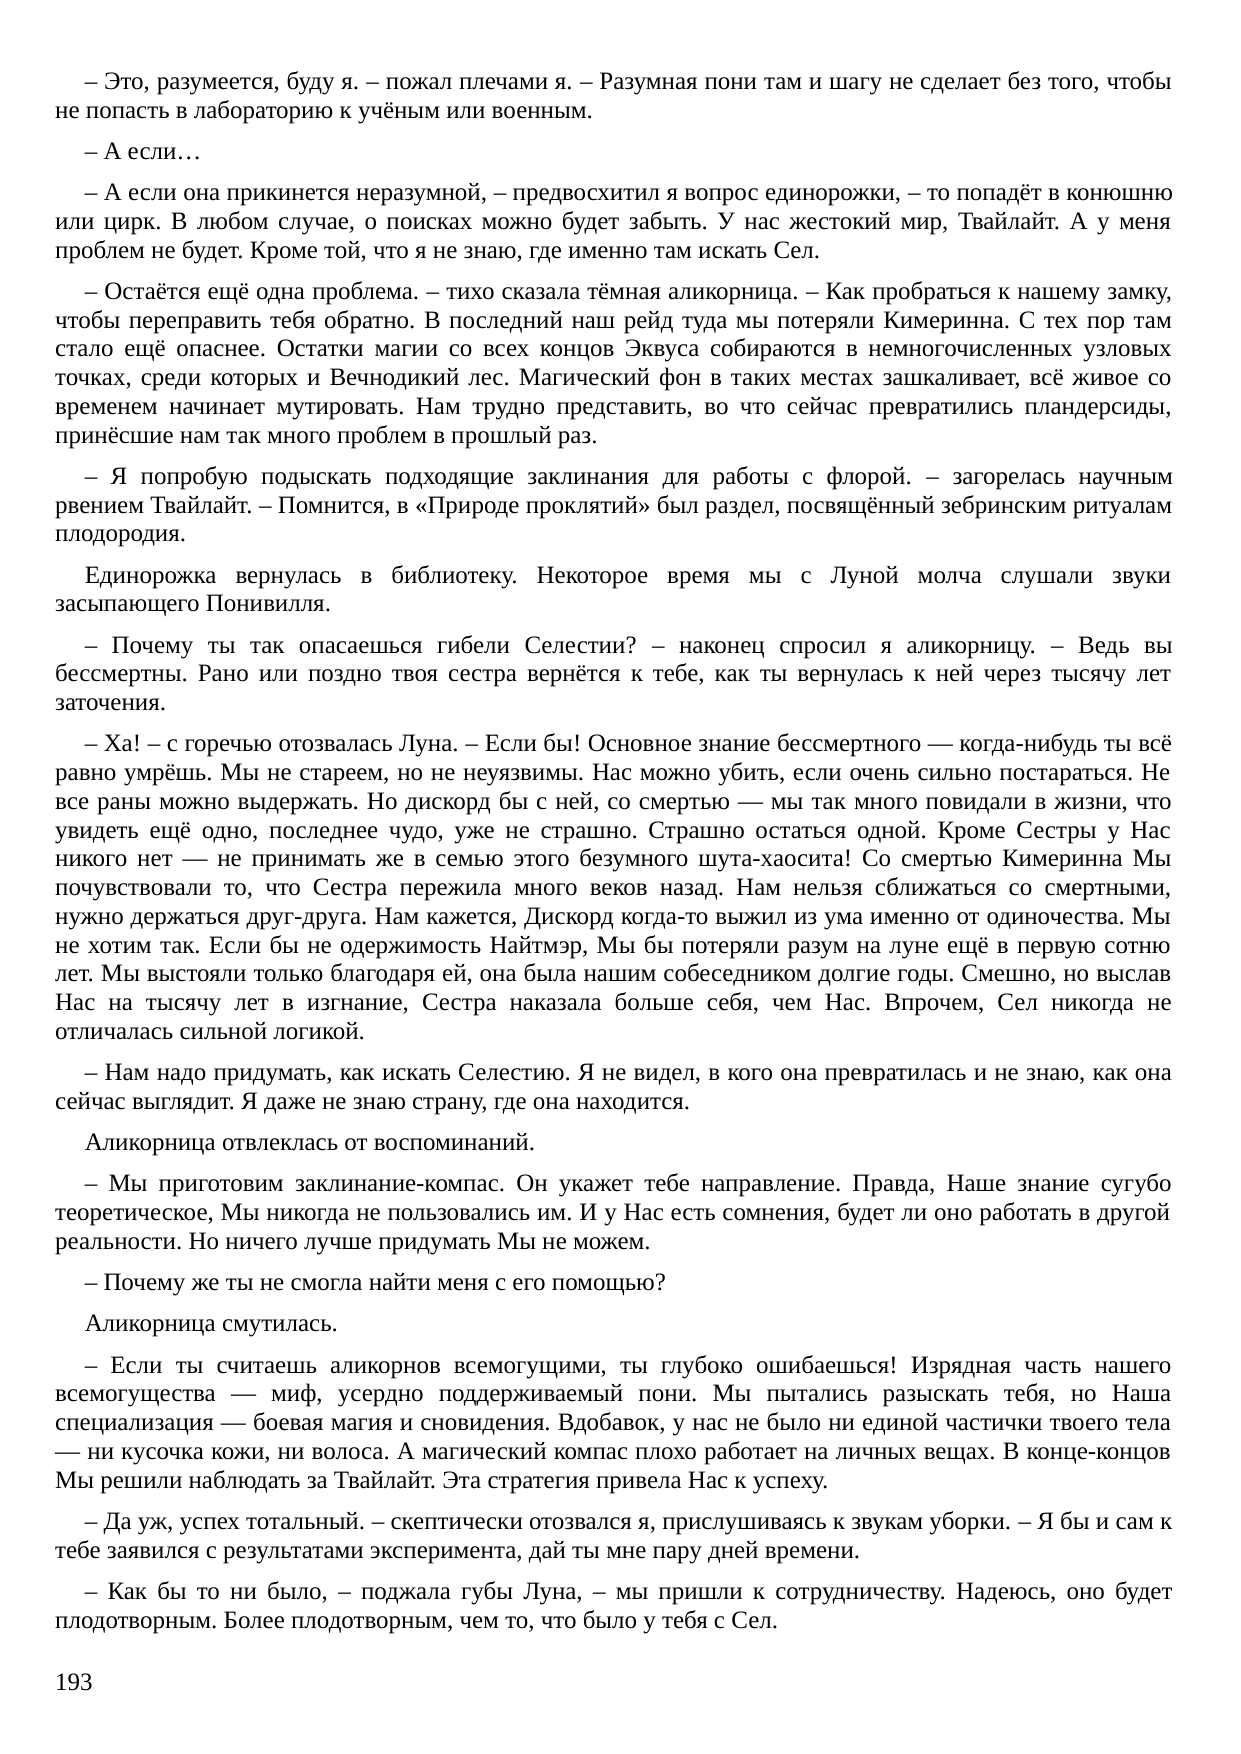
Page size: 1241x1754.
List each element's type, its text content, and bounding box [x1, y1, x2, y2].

text – Как бы то ни было, – поджала губы Луна, – мы пришли к сотрудничеству. Надеюсь, оно будет плодотворным. Более плодотворным, чем то, что было у тебя с Сел. [55, 1576, 1173, 1633]
text – Да уж, успех тотальный. – скептически отозвался я, прислушиваясь к звукам уборки. – Я бы и сам к тебе заявился с результатами эксперимента, дай ты мне пару дней времени. [55, 1506, 1173, 1563]
text – А если… [55, 136, 1173, 165]
text – Ха! – с горечью отозвалась Луна. – Если бы! Основное знание бессмертного — когда-нибудь ты всё равно умрёшь. Мы не стареем, но не неуязвимы. Нас можно убить, если очень сильно постараться. Не все раны можно выдержать. Но дискорд бы с ней, со смертью — мы так много повидали в жизни, что увидеть ещё одно, последнее чудо, уже не страшно. Страшно остаться одной. Кроме Сестры у Нас никого нет — не принимать же в семью этого безумного шута-хаосита! Со смертью Кимеринна Мы почувствовали то, что Сестра пережила много веков назад. Нам нельзя сближаться со смертными, нужно держаться друг-друга. Нам кажется, Дискорд когда-то выжил из ума именно от одиночества. Мы не хотим так. Если бы не одержимость Найтмэр, Мы бы потеряли разум на луне ещё в первую сотню лет. Мы выстояли только благодаря ей, она была нашим собеседником долгие годы. Смешно, но выслав Нас на тысячу лет в изгнание, Сестра наказала больше себя, чем Нас. Впрочем, Сел никогда не отличалась сильной логикой. [55, 728, 1173, 1045]
text Единорожка вернулась в библиотеку. Некоторое время мы с Луной молча слушали звуки засыпающего Понивилля. [55, 560, 1173, 617]
text – Мы приготовим заклинание-компас. Он укажет тебе направление. Правда, Наше знание сугубо теоретическое, Мы никогда не пользовались им. И у Нас есть сомнения, будет ли оно работать в другой реальности. Но ничего лучше придумать Мы не можем. [55, 1168, 1173, 1255]
text – Почему же ты не смогла найти меня с его помощью? [55, 1267, 1173, 1296]
text – Если ты считаешь аликорнов всемогущими, ты глубоко ошибаешься! Изрядная часть нашего всемогущества — миф, усердно поддерживаемый пони. Мы пытались разыскать тебя, но Наша специализация — боевая магия и сновидения. Вдобавок, у нас не было ни единой частички твоего тела — ни кусочка кожи, ни волоса. А магический компас плохо работает на личных вещах. В конце-концов Мы решили наблюдать за Твайлайт. Эта стратегия привела Нас к успеху. [55, 1350, 1173, 1493]
text Аликорница смутилась. [55, 1308, 1173, 1337]
text – А если она прикинется неразумной, – предвосхитил я вопрос единорожки, – то попадёт в конюшню или цирк. В любом случае, о поисках можно будет забыть. У нас жестокий мир, Твайлайт. А у меня проблем не будет. Кроме той, что я не знаю, где именно там искать Сел. [55, 177, 1173, 263]
text – Это, разумеется, буду я. – пожал плечами я. – Разумная пони там и шагу не сделает без того, чтобы не попасть в лабораторию к учёным или военным. [55, 66, 1173, 123]
text – Почему ты так опасаешься гибели Селестии? – наконец спросил я аликорницу. – Ведь вы бессмертны. Рано или поздно твоя сестра вернётся к тебе, как ты вернулась к ней через тысячу лет заточения. [55, 630, 1173, 716]
text – Я попробую подыскать подходящие заклинания для работы с флорой. – загорелась научным рвением Твайлайт. – Помнится, в «Природе проклятий» был раздел, посвящённый зебринским ритуалам плодородия. [55, 461, 1173, 547]
text – Нам надо придумать, как искать Селестию. Я не видел, в кого она превратилась и не знаю, как она сейчас выглядит. Я даже не знаю страну, где она находится. [55, 1057, 1173, 1115]
text – Остаётся ещё одна проблема. – тихо сказала тёмная аликорница. – Как пробраться к нашему замку, чтобы переправить тебя обратно. В последний наш рейд туда мы потеряли Кимеринна. С тех пор там стало ещё опаснее. Остатки магии со всех концов Эквуса собираются в немногочисленных узловых точках, среди которых и Вечнодикий лес. Магический фон в таких местах зашкаливает, всё живое со временем начинает мутировать. Нам трудно представить, во что сейчас превратились пландерсиды, принёсшие нам так много проблем в прошлый раз. [55, 276, 1173, 448]
text Аликорница отвлеклась от воспоминаний. [55, 1127, 1173, 1156]
